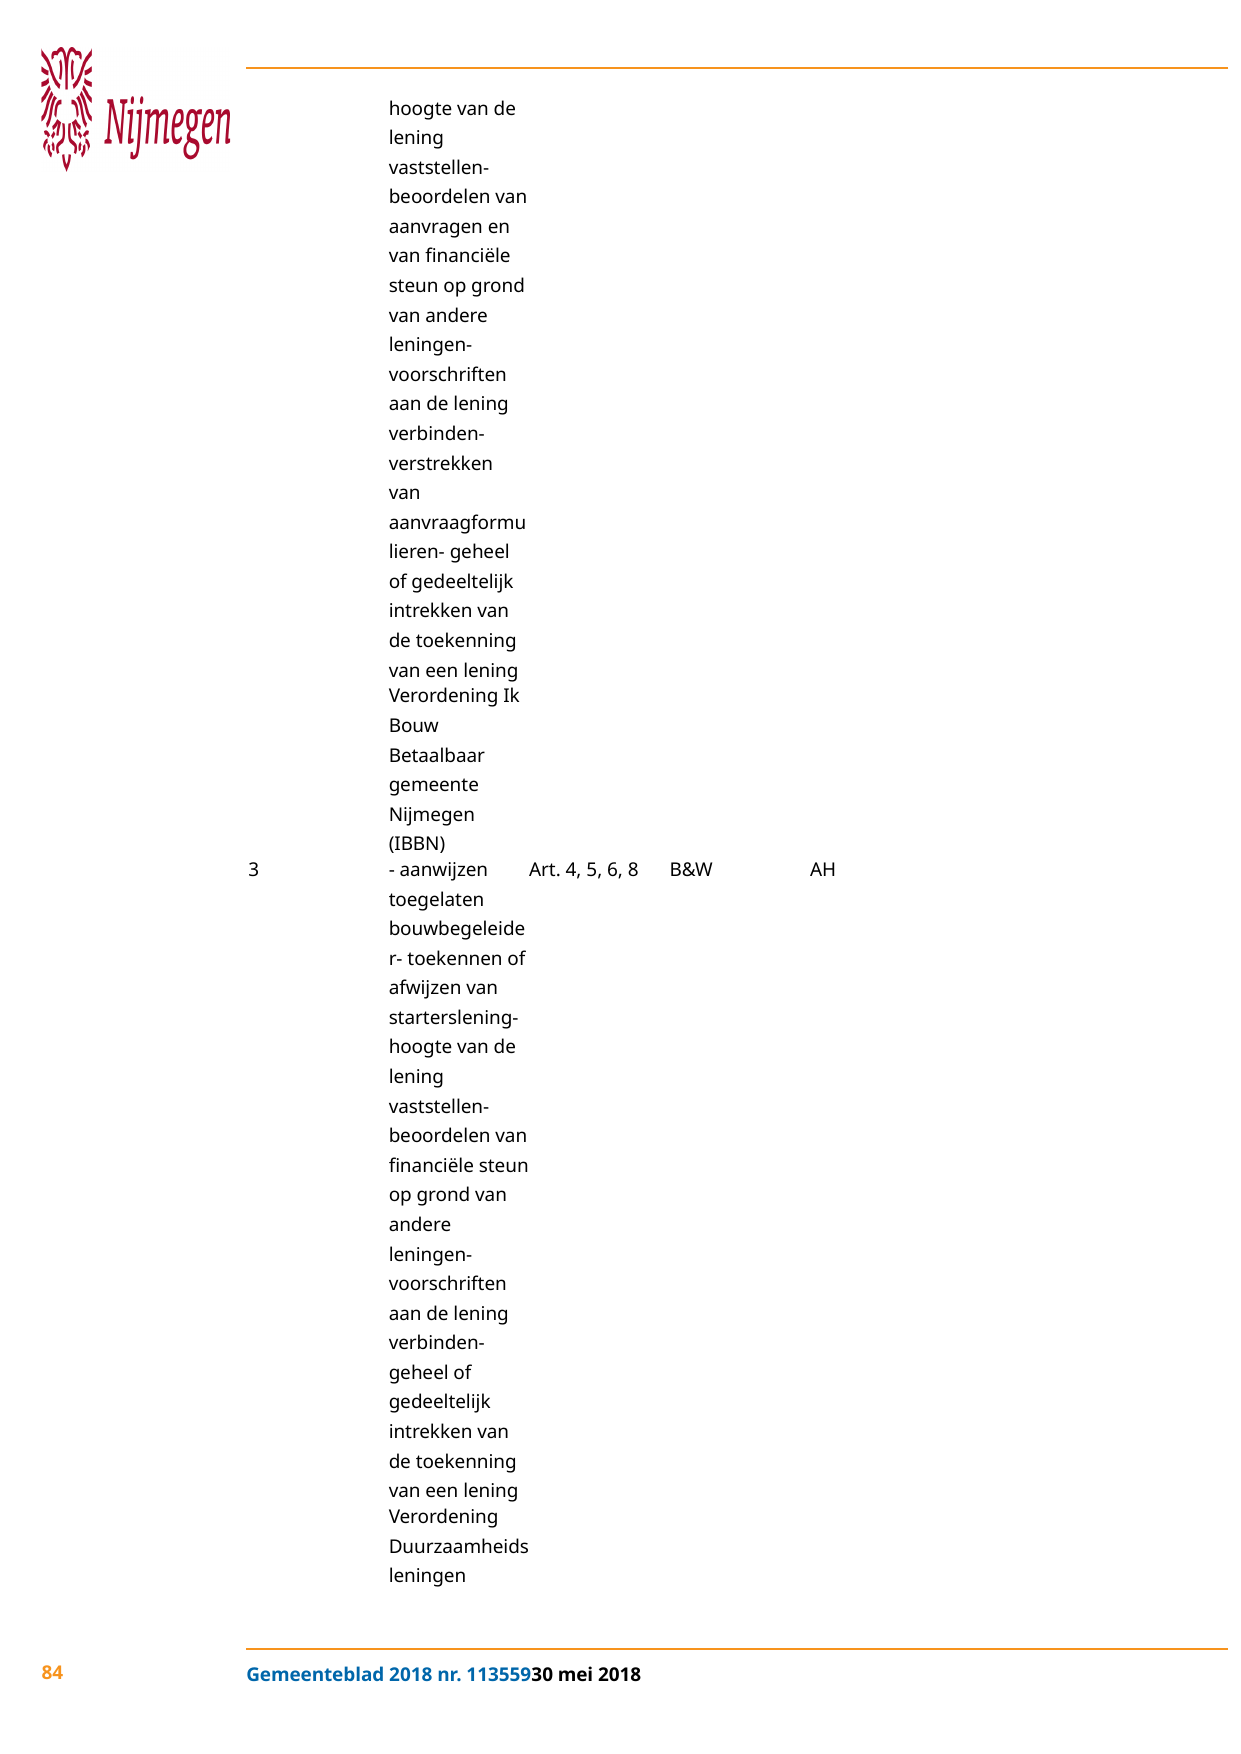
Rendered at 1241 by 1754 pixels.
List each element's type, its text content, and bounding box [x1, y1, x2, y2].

table_cell [810, 683, 950, 856]
table_cell - aanwijzen toegelaten bouwbegeleider- toekennen of afwijzen van starterslening- hoogte van de lening vaststellen- beoordelen van financiële steun op grond van andere leningen- voorschriften aan de lening verbinden- geheel of gedeeltelijk intrekken van de toekenning van een lening [389, 856, 529, 1503]
table_cell [248, 683, 388, 856]
table_cell [810, 95, 950, 683]
table_cell B&W [669, 856, 810, 1503]
table_cell [529, 1503, 669, 1588]
table_cell [950, 95, 1152, 683]
table_cell 3 [248, 856, 388, 1503]
table_cell [669, 683, 810, 856]
table_cell [950, 683, 1152, 856]
table_cell [950, 856, 1152, 1503]
table_cell [950, 1503, 1152, 1588]
table_cell hoogte van de lening vaststellen- beoordelen van aanvragen en van financiële steun op grond van andere leningen- voorschriften aan de lening verbinden- verstrekken van aanvraagformulieren- geheel of gedeeltelijk intrekken van de toekenning van een lening [389, 95, 529, 683]
table_cell Art. 4, 5, 6, 8 [529, 856, 669, 1503]
table_cell Verordening Ik Bouw Betaalbaar gemeente Nijmegen (IBBN) [389, 683, 529, 856]
table_cell [529, 95, 669, 683]
table_cell [529, 683, 669, 856]
table_cell [248, 1503, 388, 1588]
table_cell AH [810, 856, 950, 1503]
picture [41, 47, 231, 172]
table_cell [810, 1503, 950, 1588]
table_cell Verordening Duurzaamheidsleningen [389, 1503, 529, 1588]
table_cell [248, 95, 388, 683]
table_cell [669, 95, 810, 683]
table_cell [669, 1503, 810, 1588]
